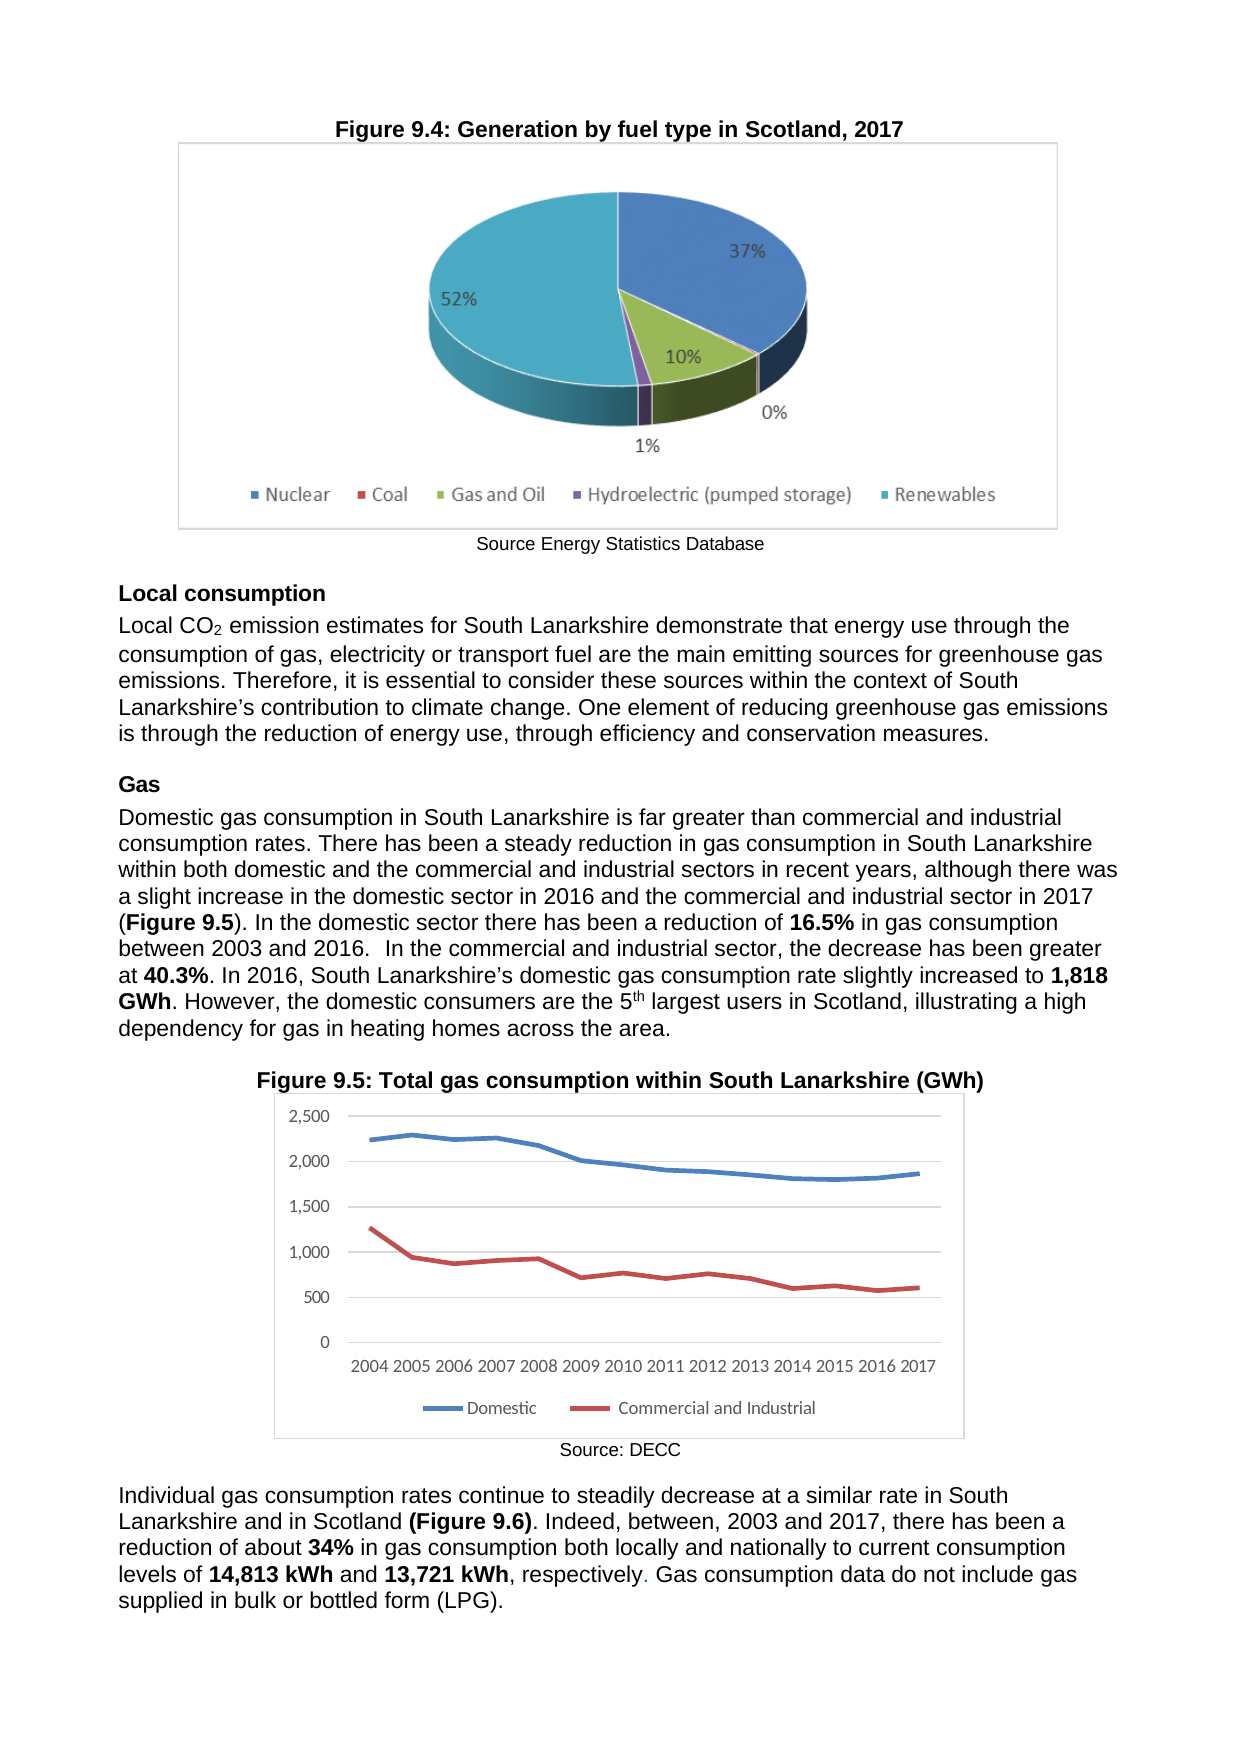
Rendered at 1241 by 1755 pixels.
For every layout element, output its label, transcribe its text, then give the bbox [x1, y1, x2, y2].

subtitle Gas [118, 771, 1196, 797]
text Individual gas consumption rates continue to steadily decrease at a similar rate in South Lanarkshire and in Scotland (Figure 9.6). Indeed, between, 2003 and 2017, there has been a reduction of about 34% in gas consumption both locally and nationally to current consumption levels of 14,813 kWh and 13,721 kWh, respectively. Gas consumption data do not include gas supplied in bulk or bottled form (LPG). [118, 1482, 1118, 1613]
subtitle Figure 9.4: Generation by fuel type in Scotland, 2017 [335, 116, 1196, 142]
text Source Energy Statistics Database [104, 533, 1137, 554]
text Local CO2 emission estimates for South Lanarkshire demonstrate that energy use through the consumption of gas, electricity or transport fuel are the main emitting sources for greenhouse gas emissions. Therefore, it is essential to consider these sources within the context of South Lanarkshire’s contribution to climate change. One element of reducing greenhouse gas emissions is through the reduction of energy use, through efficiency and conservation measures. [118, 612, 1118, 746]
subtitle Figure 9.5: Total gas consumption within South Lanarkshire (GWh) [104, 1067, 1137, 1093]
text Source: DECC [104, 1439, 1137, 1460]
text Domestic gas consumption in South Lanarkshire is far greater than commercial and industrial consumption rates. There has been a steady reduction in gas consumption in South Lanarkshire within both domestic and the commercial and industrial sectors in recent years, although there was a slight increase in the domestic sector in 2016 and the commercial and industrial sector in 2017 (Figure 9.5). In the domestic sector there has been a reduction of 16.5% in gas consumption between 2003 and 2016. In the commercial and industrial sector, the decrease has been greater at 40.3%. In 2016, South Lanarkshire’s domestic gas consumption rate slightly increased to 1,818 GWh. However, the domestic consumers are the 5th largest users in Scotland, illustrating a high dependency for gas in heating homes across the area. [118, 804, 1119, 1041]
subtitle Local consumption [118, 579, 1196, 606]
